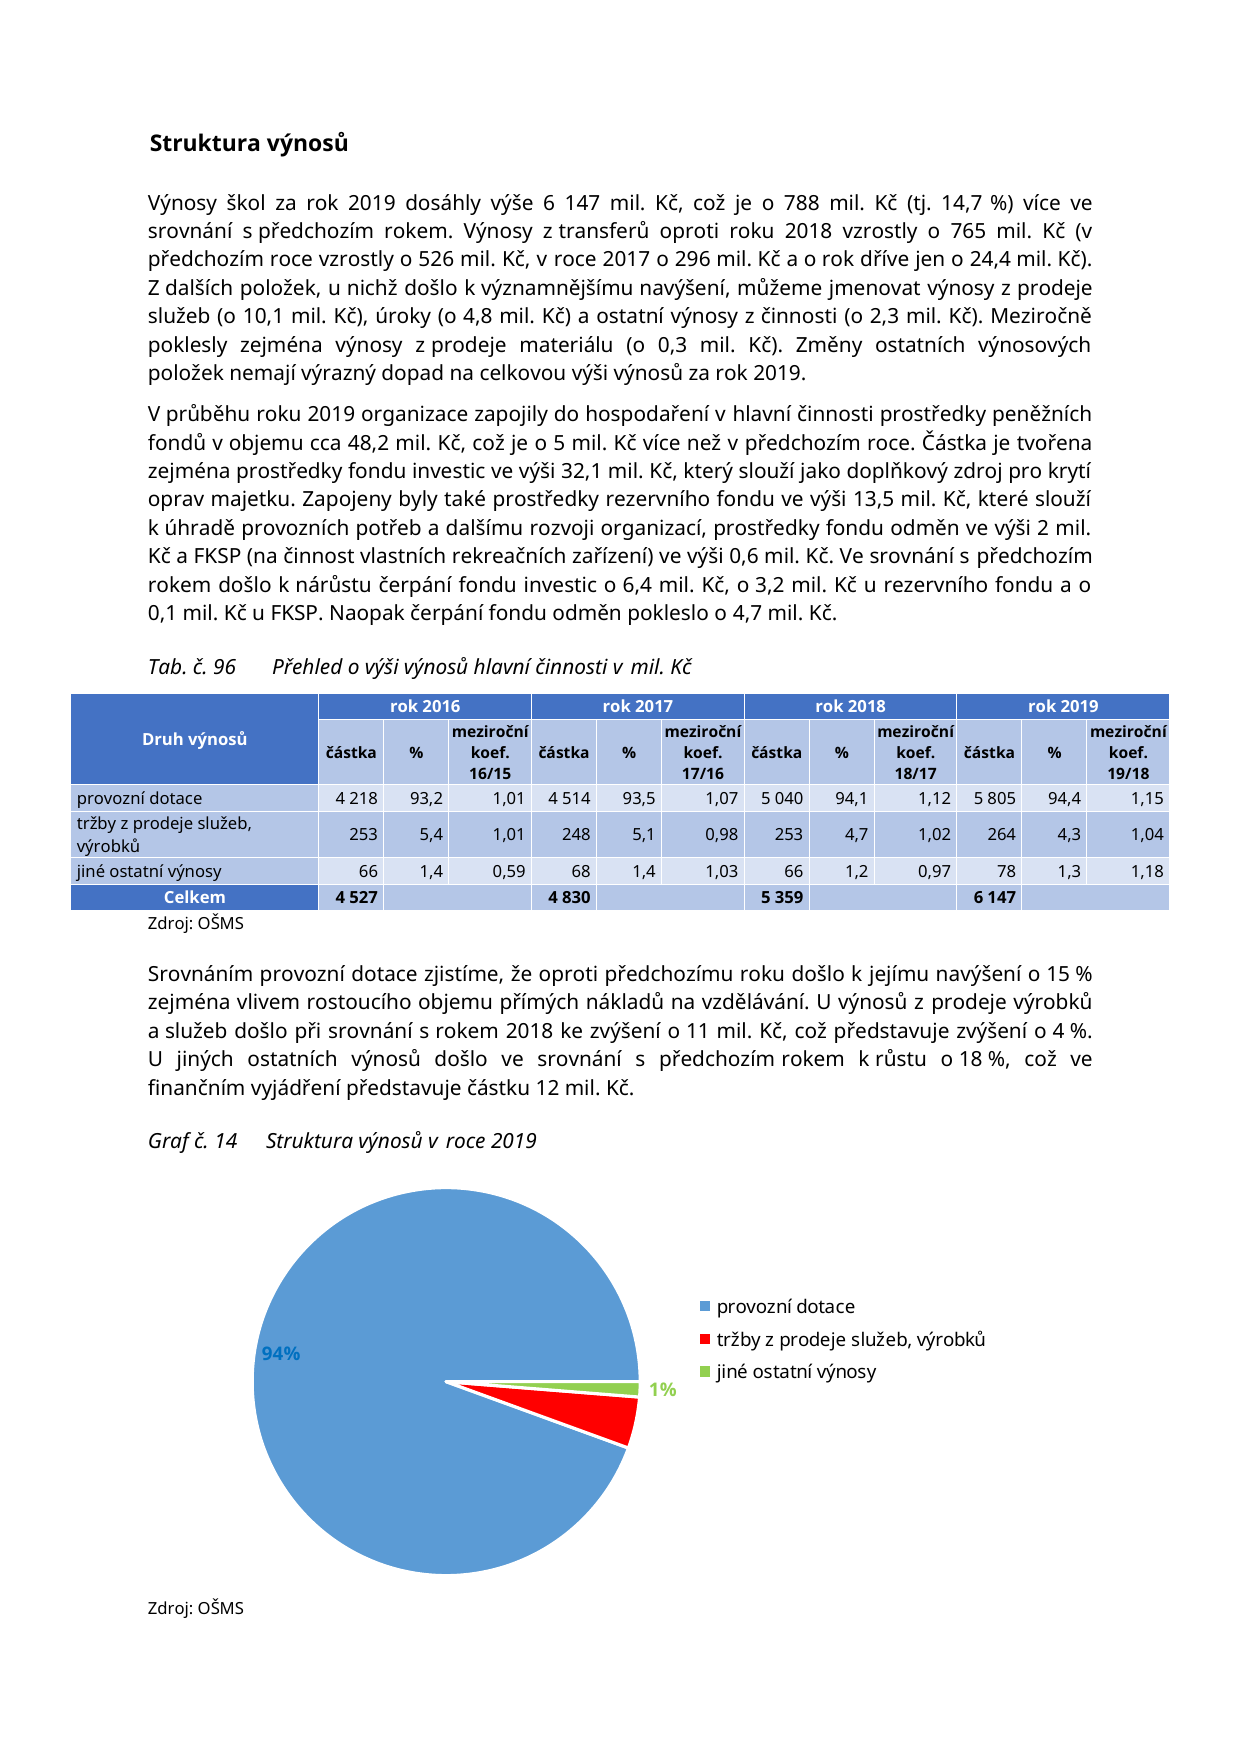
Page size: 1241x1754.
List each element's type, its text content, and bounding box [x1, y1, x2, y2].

table_cell 1,12 [875, 785, 956, 811]
list Přehled o výši výnosů hlavní činnosti v mil. Kč [148, 652, 1092, 680]
table_cell částka [745, 720, 809, 784]
table_cell [1022, 885, 1169, 910]
table_cell 248 [532, 812, 596, 857]
table_cell 0,97 [875, 858, 956, 884]
table_header rok 2019 [957, 694, 1169, 719]
table_cell 5 359 [745, 885, 809, 910]
table_cell 5 805 [957, 785, 1021, 811]
table_cell meziroční koef. 18/17 [875, 720, 956, 784]
table_cell 1,02 [875, 812, 956, 857]
table_cell 1,4 [384, 858, 448, 884]
table_header rok 2018 [745, 694, 956, 719]
table_cell 4 527 [319, 885, 383, 910]
table_cell částka [319, 720, 383, 784]
table_cell 66 [319, 858, 383, 884]
table_cell tržby z prodeje služeb, výrobků [71, 812, 318, 857]
table_cell 253 [319, 812, 383, 857]
table_cell 5,1 [597, 812, 661, 857]
table_cell 0,98 [662, 812, 744, 857]
table_cell 1,01 [449, 785, 531, 811]
table_cell 1,4 [597, 858, 661, 884]
table_cell % [810, 720, 874, 784]
table_cell částka [957, 720, 1021, 784]
table_cell 93,5 [597, 785, 661, 811]
table_cell 1,01 [449, 812, 531, 857]
table_cell 68 [532, 858, 596, 884]
table_cell 1,04 [1087, 812, 1169, 857]
table_cell částka [532, 720, 596, 784]
subtitle Struktura výnosů [149, 127, 1092, 158]
table_header rok 2017 [532, 694, 744, 719]
table_cell 94,4 [1022, 785, 1086, 811]
table_cell 93,2 [384, 785, 448, 811]
table_cell jiné ostatní výnosy [71, 858, 318, 884]
table_cell 4 514 [532, 785, 596, 811]
table_cell 6 147 [957, 885, 1021, 910]
table_cell provozní dotace [71, 785, 318, 811]
table_cell 1,15 [1087, 785, 1169, 811]
table_cell 94,1 [810, 785, 874, 811]
table_cell 1,2 [810, 858, 874, 884]
table_cell 4,7 [810, 812, 874, 857]
text Zdroj: OŠMS [148, 1596, 1092, 1619]
table_cell 0,59 [449, 858, 531, 884]
table_cell 1,03 [662, 858, 744, 884]
table_cell 264 [957, 812, 1021, 857]
table_cell 4,3 [1022, 812, 1086, 857]
text V průběhu roku 2019 organizace zapojily do hospodaření v hlavní činnosti prostředky peněžních fondů v objemu cca 48,2 mil. Kč, což je o 5 mil. Kč více než v předchozím roce. Částka je tvořena zejména prostředky fondu investic ve výši 32,1 mil. Kč, který slouží jako doplňkový zdroj pro krytí oprav majetku. Zapojeny byly také prostředky rezervního fondu ve výši 13,5 mil. Kč, které slouží k úhradě provozních potřeb a dalšímu rozvoji organizací, prostředky fondu odměn ve výši 2 mil. Kč a FKSP (na činnost vlastních rekreačních zařízení) ve výši 0,6 mil. Kč. Ve srovnání s předchozím rokem došlo k nárůstu čerpání fondu investic o 6,4 mil. Kč, o 3,2 mil. Kč u rezervního fondu a o 0,1 mil. Kč u FKSP. Naopak čerpání fondu odměn pokleslo o 4,7 mil. Kč. [148, 399, 1092, 627]
table_cell 5 040 [745, 785, 809, 811]
list Struktura výnosů v roce 2019 [148, 1126, 1092, 1154]
table_cell 66 [745, 858, 809, 884]
table_cell meziroční koef. 19/18 [1087, 720, 1169, 784]
table_header Druh výnosů [71, 694, 318, 784]
table_cell meziroční koef. 16/15 [449, 720, 531, 784]
table_cell meziroční koef. 17/16 [662, 720, 744, 784]
text Výnosy škol za rok 2019 dosáhly výše 6 147 mil. Kč, což je o 788 mil. Kč (tj. 14,7 %) více ve srovnání s předchozím rokem. Výnosy z transferů oproti roku 2018 vzrostly o 765 mil. Kč (v předchozím roce vzrostly o 526 mil. Kč, v roce 2017 o 296 mil. Kč a o rok dříve jen o 24,4 mil. Kč). Z dalších položek, u nichž došlo k významnějšímu navýšení, můžeme jmenovat výnosy z prodeje služeb (o 10,1 mil. Kč), úroky (o 4,8 mil. Kč) a ostatní výnosy z činnosti (o 2,3 mil. Kč). Meziročně poklesly zejména výnosy z prodeje materiálu (o 0,3 mil. Kč). Změny ostatních výnosových položek nemají výrazný dopad na celkovou výši výnosů za rok 2019. [148, 188, 1092, 387]
table_cell 78 [957, 858, 1021, 884]
table_header rok 2016 [319, 694, 531, 719]
table_cell 4 218 [319, 785, 383, 811]
text Srovnáním provozní dotace zjistíme, že oproti předchozímu roku došlo k jejímu navýšení o 15 % zejména vlivem rostoucího objemu přímých nákladů na vzdělávání. U výnosů z prodeje výrobků a služeb došlo při srovnání s rokem 2018 ke zvýšení o 11 mil. Kč, což představuje zvýšení o 4 %. U jiných ostatních výnosů došlo ve srovnání s předchozím rokem k růstu o 18 %, což ve finančním vyjádření představuje částku 12 mil. Kč. [148, 959, 1092, 1101]
table_cell Celkem [71, 885, 318, 910]
table_cell [810, 885, 956, 910]
text Zdroj: OŠMS [148, 911, 1092, 934]
table_cell 1,18 [1087, 858, 1169, 884]
table_cell [597, 885, 744, 910]
table_cell 4 830 [532, 885, 596, 910]
table_cell [384, 885, 531, 910]
table_cell 253 [745, 812, 809, 857]
table_cell % [384, 720, 448, 784]
table_cell % [1022, 720, 1086, 784]
table_cell 1,3 [1022, 858, 1086, 884]
table_cell % [597, 720, 661, 784]
table_cell 5,4 [384, 812, 448, 857]
table_cell 1,07 [662, 785, 744, 811]
